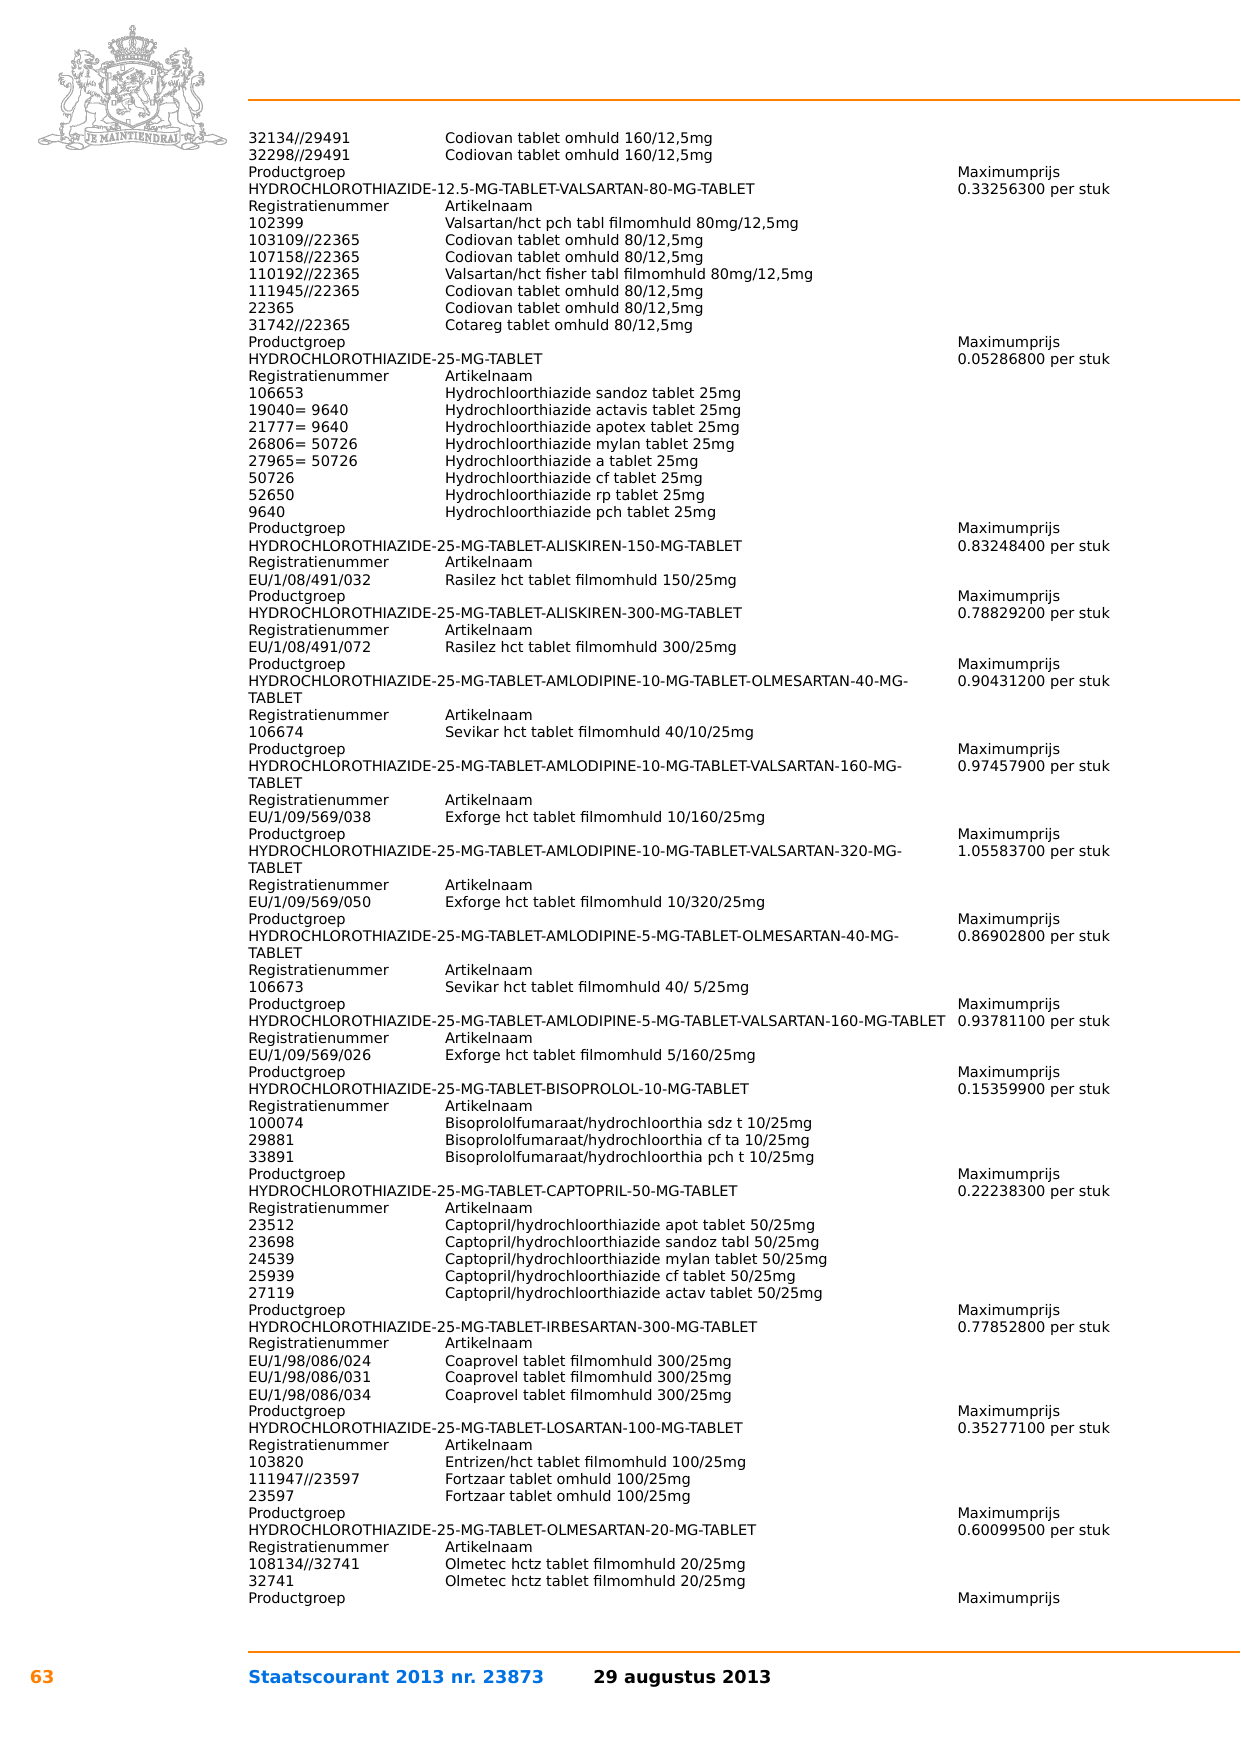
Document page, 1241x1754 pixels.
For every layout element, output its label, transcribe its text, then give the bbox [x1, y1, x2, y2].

table_cell 29881 [248, 1132, 439, 1149]
table_cell HYDROCHLOROTHIAZIDE-25-MG-TABLET-LOSARTAN-100-MG-TABLET [248, 1420, 951, 1437]
table_cell [951, 215, 1163, 232]
table_cell 102399 [248, 215, 439, 232]
table_cell Maximumprijs [951, 996, 1163, 1013]
table_cell 26806= 50726 [248, 436, 439, 452]
table_cell Olmetec hctz tablet filmomhuld 20/25mg [439, 1556, 951, 1573]
table_cell Maximumprijs [951, 826, 1163, 843]
table_cell 0.78829200 per stuk [951, 605, 1163, 622]
table_cell 103109//22365 [248, 232, 439, 249]
table_cell 103820 [248, 1454, 439, 1471]
table_cell [951, 249, 1163, 266]
table_cell Productgroep [248, 996, 439, 1013]
table_cell Productgroep [248, 520, 439, 537]
table_cell [439, 520, 951, 537]
table_cell Maximumprijs [951, 520, 1163, 537]
table_cell Productgroep [248, 1403, 439, 1420]
table_cell [951, 266, 1163, 283]
table_cell [439, 334, 951, 351]
table_cell [951, 1335, 1163, 1352]
table_cell [439, 741, 951, 758]
table_cell Maximumprijs [951, 656, 1163, 673]
table_cell [951, 554, 1163, 571]
table_cell [951, 147, 1163, 164]
table_cell Captopril/hydrochloorthiazide mylan tablet 50/25mg [439, 1251, 951, 1267]
table_cell HYDROCHLOROTHIAZIDE-25-MG-TABLET-ALISKIREN-300-MG-TABLET [248, 605, 951, 622]
table_cell 32741 [248, 1573, 439, 1590]
table_cell 111945//22365 [248, 283, 439, 300]
table_cell [951, 962, 1163, 979]
table_cell [439, 1403, 951, 1420]
table_cell [439, 1064, 951, 1081]
table_cell [951, 622, 1163, 639]
table_cell [951, 639, 1163, 656]
table_cell [439, 826, 951, 843]
table_cell Registratienummer [248, 962, 439, 979]
table_cell [439, 1301, 951, 1318]
table_cell HYDROCHLOROTHIAZIDE-25-MG-TABLET-AMLODIPINE-5-MG-TABLET-VALSARTAN-160-MG-TABLET [248, 1013, 951, 1030]
table_cell Artikelnaam [439, 1098, 951, 1115]
table_cell Coaprovel tablet filmomhuld 300/25mg [439, 1386, 951, 1403]
table_cell Artikelnaam [439, 877, 951, 894]
table_cell Maximumprijs [951, 588, 1163, 605]
table_cell 31742//22365 [248, 317, 439, 334]
table_cell Coaprovel tablet filmomhuld 300/25mg [439, 1353, 951, 1369]
table_cell HYDROCHLOROTHIAZIDE-25-MG-TABLET-AMLODIPINE-10-MG-TABLET-VALSARTAN-160-MG-TABLET [248, 758, 951, 792]
table_cell [951, 283, 1163, 300]
table_cell [439, 164, 951, 181]
table_cell 0.83248400 per stuk [951, 538, 1163, 554]
table_cell Maximumprijs [951, 741, 1163, 758]
table_cell 24539 [248, 1251, 439, 1267]
table_cell Productgroep [248, 334, 439, 351]
table_cell EU/1/98/086/024 [248, 1353, 439, 1369]
table_cell [951, 1488, 1163, 1505]
table_cell Maximumprijs [951, 1505, 1163, 1522]
table_cell [951, 809, 1163, 826]
table_cell Maximumprijs [951, 911, 1163, 928]
table_cell Artikelnaam [439, 198, 951, 215]
table_cell Productgroep [248, 1590, 439, 1607]
table_cell [951, 1369, 1163, 1386]
table_cell 0.77852800 per stuk [951, 1319, 1163, 1335]
table_cell [951, 707, 1163, 724]
table_cell 0.22238300 per stuk [951, 1183, 1163, 1199]
table_cell EU/1/09/569/026 [248, 1047, 439, 1064]
table_cell 106673 [248, 979, 439, 996]
table_cell Registratienummer [248, 622, 439, 639]
table_cell 0.60099500 per stuk [951, 1522, 1163, 1539]
table_cell [951, 419, 1163, 436]
table_cell 0.93781100 per stuk [951, 1013, 1163, 1030]
table_cell EU/1/09/569/038 [248, 809, 439, 826]
table_cell 107158//22365 [248, 249, 439, 266]
table_cell Productgroep [248, 826, 439, 843]
table_cell [951, 453, 1163, 469]
table_cell 0.33256300 per stuk [951, 181, 1163, 198]
table_cell Maximumprijs [951, 164, 1163, 181]
table_cell Fortzaar tablet omhuld 100/25mg [439, 1471, 951, 1488]
table_cell Exforge hct tablet filmomhuld 10/320/25mg [439, 894, 951, 911]
table_cell Rasilez hct tablet filmomhuld 150/25mg [439, 571, 951, 588]
table_cell Hydrochloorthiazide a tablet 25mg [439, 453, 951, 469]
table_cell [951, 1539, 1163, 1556]
table_cell 32298//29491 [248, 147, 439, 164]
table_cell Codiovan tablet omhuld 160/12,5mg [439, 147, 951, 164]
table_cell HYDROCHLOROTHIAZIDE-25-MG-TABLET [248, 351, 951, 368]
table_cell [439, 1166, 951, 1183]
table_cell [951, 1132, 1163, 1149]
table_cell [951, 1217, 1163, 1233]
table_cell Codiovan tablet omhuld 80/12,5mg [439, 300, 951, 317]
table_cell 25939 [248, 1268, 439, 1284]
table_cell Registratienummer [248, 1030, 439, 1047]
table_cell Sevikar hct tablet filmomhuld 40/ 5/25mg [439, 979, 951, 996]
table_cell Maximumprijs [951, 334, 1163, 351]
table_cell HYDROCHLOROTHIAZIDE-25-MG-TABLET-AMLODIPINE-10-MG-TABLET-VALSARTAN-320-MG-TABLET [248, 843, 951, 877]
table_cell Registratienummer [248, 1200, 439, 1217]
table_cell [951, 979, 1163, 996]
table_cell Codiovan tablet omhuld 160/12,5mg [439, 130, 951, 147]
table_cell [951, 486, 1163, 503]
table_cell [439, 1505, 951, 1522]
table_cell [951, 1268, 1163, 1284]
table_cell Productgroep [248, 741, 439, 758]
table_cell Artikelnaam [439, 554, 951, 571]
table_cell [951, 877, 1163, 894]
table_cell 0.05286800 per stuk [951, 351, 1163, 368]
table_cell [951, 1471, 1163, 1488]
table_cell [951, 130, 1163, 147]
table_cell Registratienummer [248, 877, 439, 894]
table_cell 27965= 50726 [248, 453, 439, 469]
table_cell [951, 1047, 1163, 1064]
table_cell [951, 232, 1163, 249]
table_cell 110192//22365 [248, 266, 439, 283]
table_cell 27119 [248, 1285, 439, 1301]
table_cell 1.05583700 per stuk [951, 843, 1163, 877]
table_cell 23597 [248, 1488, 439, 1505]
table_cell [951, 470, 1163, 486]
table_cell Productgroep [248, 164, 439, 181]
table_cell 108134//32741 [248, 1556, 439, 1573]
table_cell Hydrochloorthiazide apotex tablet 25mg [439, 419, 951, 436]
table_cell Registratienummer [248, 707, 439, 724]
table_cell Sevikar hct tablet filmomhuld 40/10/25mg [439, 724, 951, 741]
table_cell [951, 368, 1163, 384]
table_cell Valsartan/hct pch tabl filmomhuld 80mg/12,5mg [439, 215, 951, 232]
table_cell Artikelnaam [439, 1200, 951, 1217]
table_cell [951, 385, 1163, 402]
table_cell Registratienummer [248, 792, 439, 809]
table_cell Olmetec hctz tablet filmomhuld 20/25mg [439, 1573, 951, 1590]
table_cell Productgroep [248, 1301, 439, 1318]
table_cell Registratienummer [248, 1539, 439, 1556]
table_cell Registratienummer [248, 1098, 439, 1115]
table_cell HYDROCHLOROTHIAZIDE-25-MG-TABLET-CAPTOPRIL-50-MG-TABLET [248, 1183, 951, 1199]
table_cell [951, 1098, 1163, 1115]
table_cell 22365 [248, 300, 439, 317]
table_cell Productgroep [248, 1064, 439, 1081]
table_cell [951, 402, 1163, 418]
table_cell Registratienummer [248, 1437, 439, 1454]
table_cell Registratienummer [248, 198, 439, 215]
table_cell Codiovan tablet omhuld 80/12,5mg [439, 283, 951, 300]
table_cell Codiovan tablet omhuld 80/12,5mg [439, 232, 951, 249]
table_cell Artikelnaam [439, 1539, 951, 1556]
table_cell [951, 504, 1163, 520]
table_cell [951, 1234, 1163, 1251]
table_cell Exforge hct tablet filmomhuld 10/160/25mg [439, 809, 951, 826]
table_cell Bisoprololfumaraat/hydrochloorthia sdz t 10/25mg [439, 1115, 951, 1132]
table_cell Registratienummer [248, 368, 439, 384]
table_cell HYDROCHLOROTHIAZIDE-25-MG-TABLET-BISOPROLOL-10-MG-TABLET [248, 1081, 951, 1098]
table_cell Rasilez hct tablet filmomhuld 300/25mg [439, 639, 951, 656]
table_cell Fortzaar tablet omhuld 100/25mg [439, 1488, 951, 1505]
table_cell Exforge hct tablet filmomhuld 5/160/25mg [439, 1047, 951, 1064]
table_cell [951, 894, 1163, 911]
table_cell [439, 656, 951, 673]
table_cell [951, 1149, 1163, 1166]
table_cell EU/1/98/086/031 [248, 1369, 439, 1386]
table_cell [951, 1437, 1163, 1454]
table_cell 50726 [248, 470, 439, 486]
table_cell Productgroep [248, 1505, 439, 1522]
table_cell Entrizen/hct tablet filmomhuld 100/25mg [439, 1454, 951, 1471]
table_cell Captopril/hydrochloorthiazide cf tablet 50/25mg [439, 1268, 951, 1284]
table_cell [951, 198, 1163, 215]
table_cell Hydrochloorthiazide cf tablet 25mg [439, 470, 951, 486]
table_cell Codiovan tablet omhuld 80/12,5mg [439, 249, 951, 266]
table_cell 32134//29491 [248, 130, 439, 147]
table_cell HYDROCHLOROTHIAZIDE-12.5-MG-TABLET-VALSARTAN-80-MG-TABLET [248, 181, 951, 198]
table_cell 100074 [248, 1115, 439, 1132]
table_cell Captopril/hydrochloorthiazide actav tablet 50/25mg [439, 1285, 951, 1301]
table_cell 106674 [248, 724, 439, 741]
table_cell [951, 1285, 1163, 1301]
table_cell Registratienummer [248, 554, 439, 571]
table_cell [951, 436, 1163, 452]
table_cell Maximumprijs [951, 1590, 1163, 1607]
table_cell [951, 792, 1163, 809]
table_cell Artikelnaam [439, 792, 951, 809]
table_cell [439, 996, 951, 1013]
table_cell [951, 1556, 1163, 1573]
table_cell [951, 1454, 1163, 1471]
table_cell [951, 317, 1163, 334]
table_cell [951, 1115, 1163, 1132]
table_cell 19040= 9640 [248, 402, 439, 418]
table_cell 0.15359900 per stuk [951, 1081, 1163, 1098]
table_cell 33891 [248, 1149, 439, 1166]
table_cell EU/1/08/491/072 [248, 639, 439, 656]
table_cell 21777= 9640 [248, 419, 439, 436]
table_cell HYDROCHLOROTHIAZIDE-25-MG-TABLET-ALISKIREN-150-MG-TABLET [248, 538, 951, 554]
table_cell EU/1/09/569/050 [248, 894, 439, 911]
table_cell [951, 724, 1163, 741]
table_cell [951, 1251, 1163, 1267]
table_cell Captopril/hydrochloorthiazide sandoz tabl 50/25mg [439, 1234, 951, 1251]
table_cell 0.97457900 per stuk [951, 758, 1163, 792]
table_cell Maximumprijs [951, 1064, 1163, 1081]
table_cell 106653 [248, 385, 439, 402]
table_cell Captopril/hydrochloorthiazide apot tablet 50/25mg [439, 1217, 951, 1233]
table_cell 23698 [248, 1234, 439, 1251]
table_cell HYDROCHLOROTHIAZIDE-25-MG-TABLET-AMLODIPINE-10-MG-TABLET-OLMESARTAN-40-MG-TABLET [248, 673, 951, 707]
table_cell [951, 1200, 1163, 1217]
table_cell [439, 911, 951, 928]
table_cell 0.35277100 per stuk [951, 1420, 1163, 1437]
table_cell EU/1/08/491/032 [248, 571, 439, 588]
table_cell Hydrochloorthiazide pch tablet 25mg [439, 504, 951, 520]
table_cell Artikelnaam [439, 707, 951, 724]
table_cell [439, 588, 951, 605]
table_cell [951, 1386, 1163, 1403]
table_cell Cotareg tablet omhuld 80/12,5mg [439, 317, 951, 334]
table_cell HYDROCHLOROTHIAZIDE-25-MG-TABLET-AMLODIPINE-5-MG-TABLET-OLMESARTAN-40-MG-TABLET [248, 928, 951, 962]
table_cell Valsartan/hct fisher tabl filmomhuld 80mg/12,5mg [439, 266, 951, 283]
table_cell HYDROCHLOROTHIAZIDE-25-MG-TABLET-IRBESARTAN-300-MG-TABLET [248, 1319, 951, 1335]
table_cell Artikelnaam [439, 962, 951, 979]
table_cell Hydrochloorthiazide rp tablet 25mg [439, 486, 951, 503]
table_cell Hydrochloorthiazide sandoz tablet 25mg [439, 385, 951, 402]
table_cell Productgroep [248, 588, 439, 605]
table_cell [951, 1030, 1163, 1047]
table_cell [951, 571, 1163, 588]
table_cell Bisoprololfumaraat/hydrochloorthia cf ta 10/25mg [439, 1132, 951, 1149]
table_cell Artikelnaam [439, 1335, 951, 1352]
picture [38, 25, 227, 150]
table_cell Productgroep [248, 1166, 439, 1183]
table_cell Productgroep [248, 911, 439, 928]
table_cell [439, 1590, 951, 1607]
table_cell Hydrochloorthiazide actavis tablet 25mg [439, 402, 951, 418]
table_cell Registratienummer [248, 1335, 439, 1352]
table_cell Maximumprijs [951, 1301, 1163, 1318]
table_cell Maximumprijs [951, 1403, 1163, 1420]
table_cell 9640 [248, 504, 439, 520]
table_cell Artikelnaam [439, 622, 951, 639]
table_cell 0.86902800 per stuk [951, 928, 1163, 962]
table_cell 0.90431200 per stuk [951, 673, 1163, 707]
table_cell Artikelnaam [439, 1030, 951, 1047]
table_cell 111947//23597 [248, 1471, 439, 1488]
table_cell Bisoprololfumaraat/hydrochloorthia pch t 10/25mg [439, 1149, 951, 1166]
table_cell [951, 300, 1163, 317]
table_cell Hydrochloorthiazide mylan tablet 25mg [439, 436, 951, 452]
table_cell Productgroep [248, 656, 439, 673]
table_cell [951, 1353, 1163, 1369]
table_cell 23512 [248, 1217, 439, 1233]
table_cell HYDROCHLOROTHIAZIDE-25-MG-TABLET-OLMESARTAN-20-MG-TABLET [248, 1522, 951, 1539]
table_cell Artikelnaam [439, 1437, 951, 1454]
table_cell Coaprovel tablet filmomhuld 300/25mg [439, 1369, 951, 1386]
table_cell [951, 1573, 1163, 1590]
table_cell 52650 [248, 486, 439, 503]
table_cell Artikelnaam [439, 368, 951, 384]
table_cell EU/1/98/086/034 [248, 1386, 439, 1403]
table_cell Maximumprijs [951, 1166, 1163, 1183]
